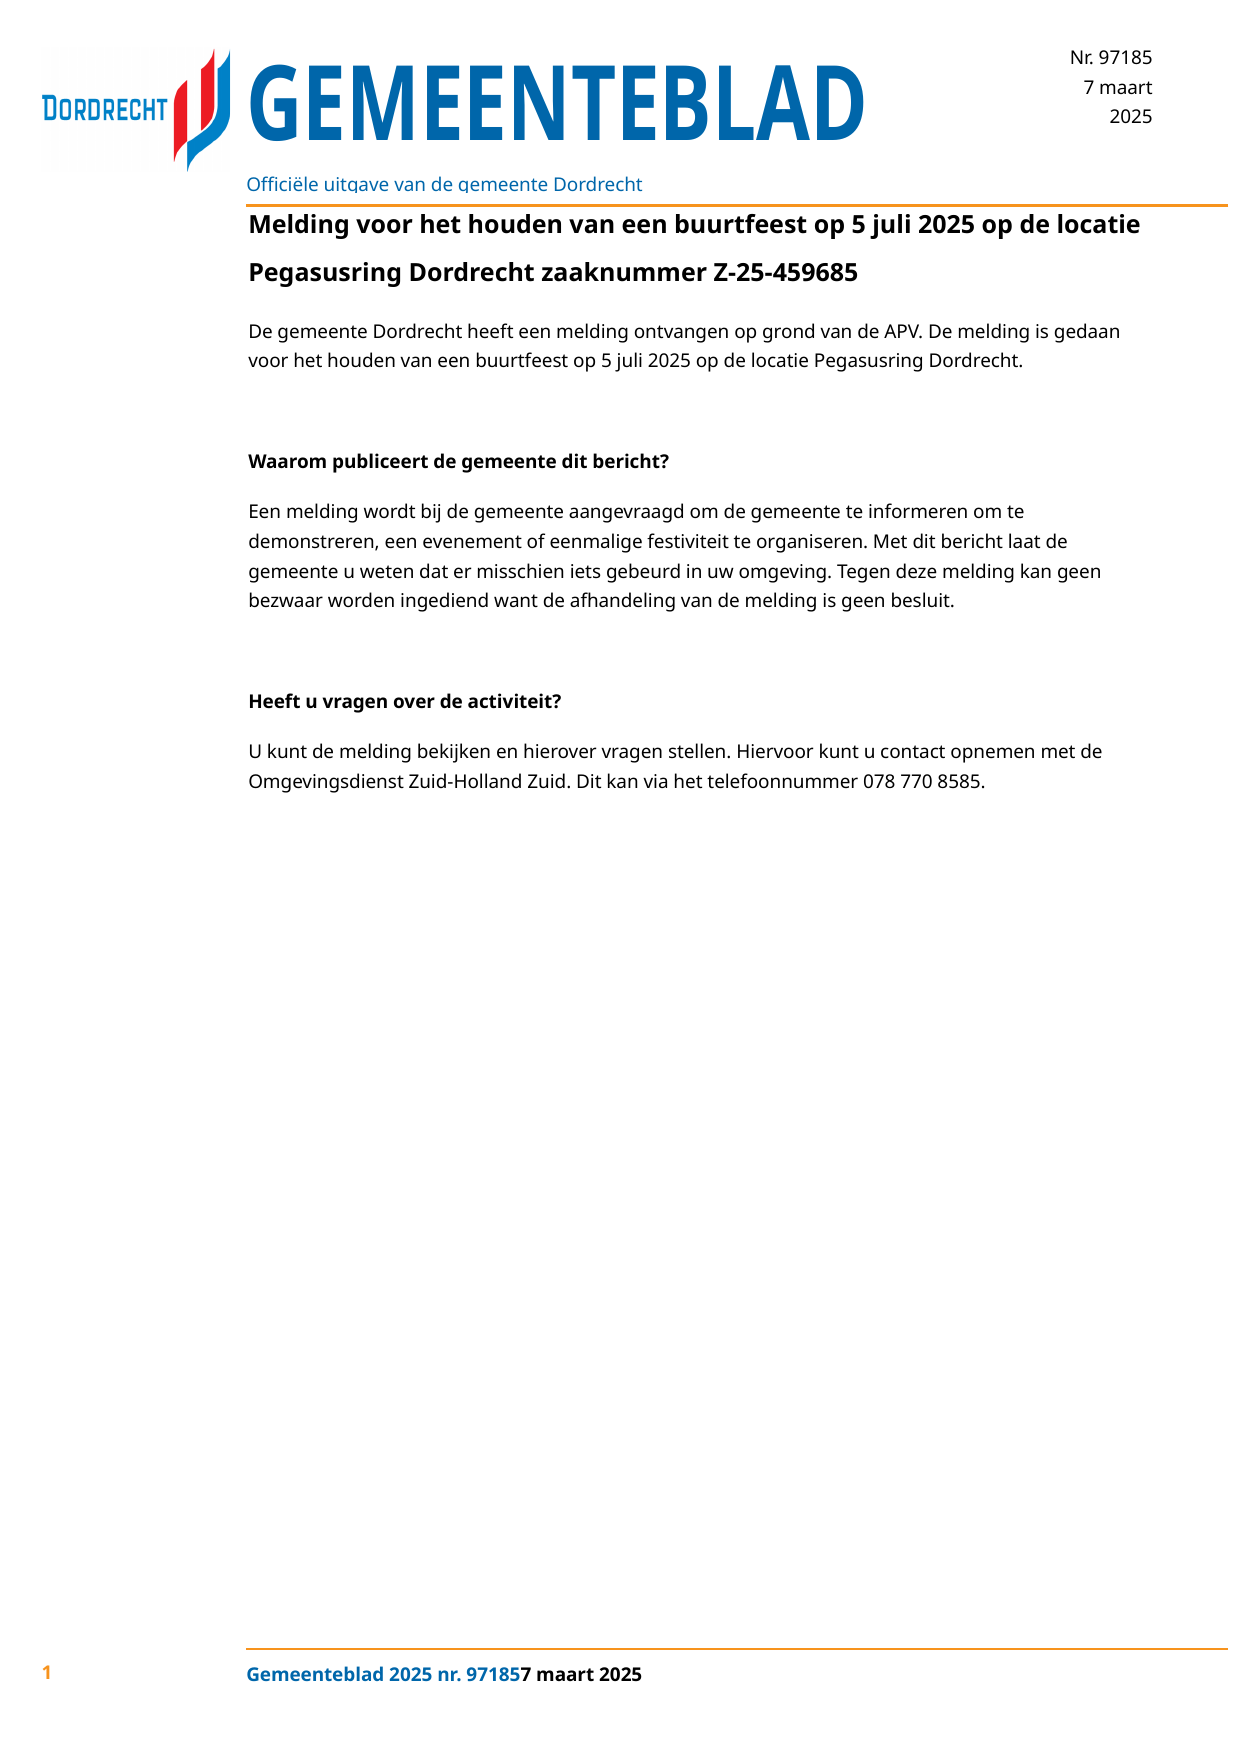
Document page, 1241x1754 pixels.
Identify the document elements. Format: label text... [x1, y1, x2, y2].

text Heeft u vragen over de activiteit? [248, 688, 1152, 714]
picture [41, 47, 231, 172]
text Een melding wordt bij de gemeente aangevraagd om de gemeente te informeren om te demonstreren, een evenement of eenmalige festiviteit te organiseren. Met dit bericht laat de gemeente u weten dat er misschien iets gebeurd in uw omgeving. Tegen deze melding kan geen bezwaar worden ingediend want de afhandeling van de melding is geen besluit. [248, 499, 1152, 613]
text Waarom publiceert de gemeente dit bericht? [248, 448, 1152, 474]
text U kunt de melding bekijken en hierover vragen stellen. Hiervoor kunt u contact opnemen met de Omgevingsdienst Zuid-Holland Zuid. Dit kan via het telefoonnummer 078 770 8585. [248, 739, 1152, 794]
text De gemeente Dordrecht heeft een melding ontvangen op grond van de APV. De melding is gedaan voor het houden van een buurtfeest op 5 juli 2025 op de locatie Pegasusring Dordrecht. [248, 318, 1152, 373]
text Melding voor het houden van een buurtfeest op 5 juli 2025 op de locatie Pegasusring Dordrecht zaaknummer Z-25-459685 [248, 207, 1152, 288]
